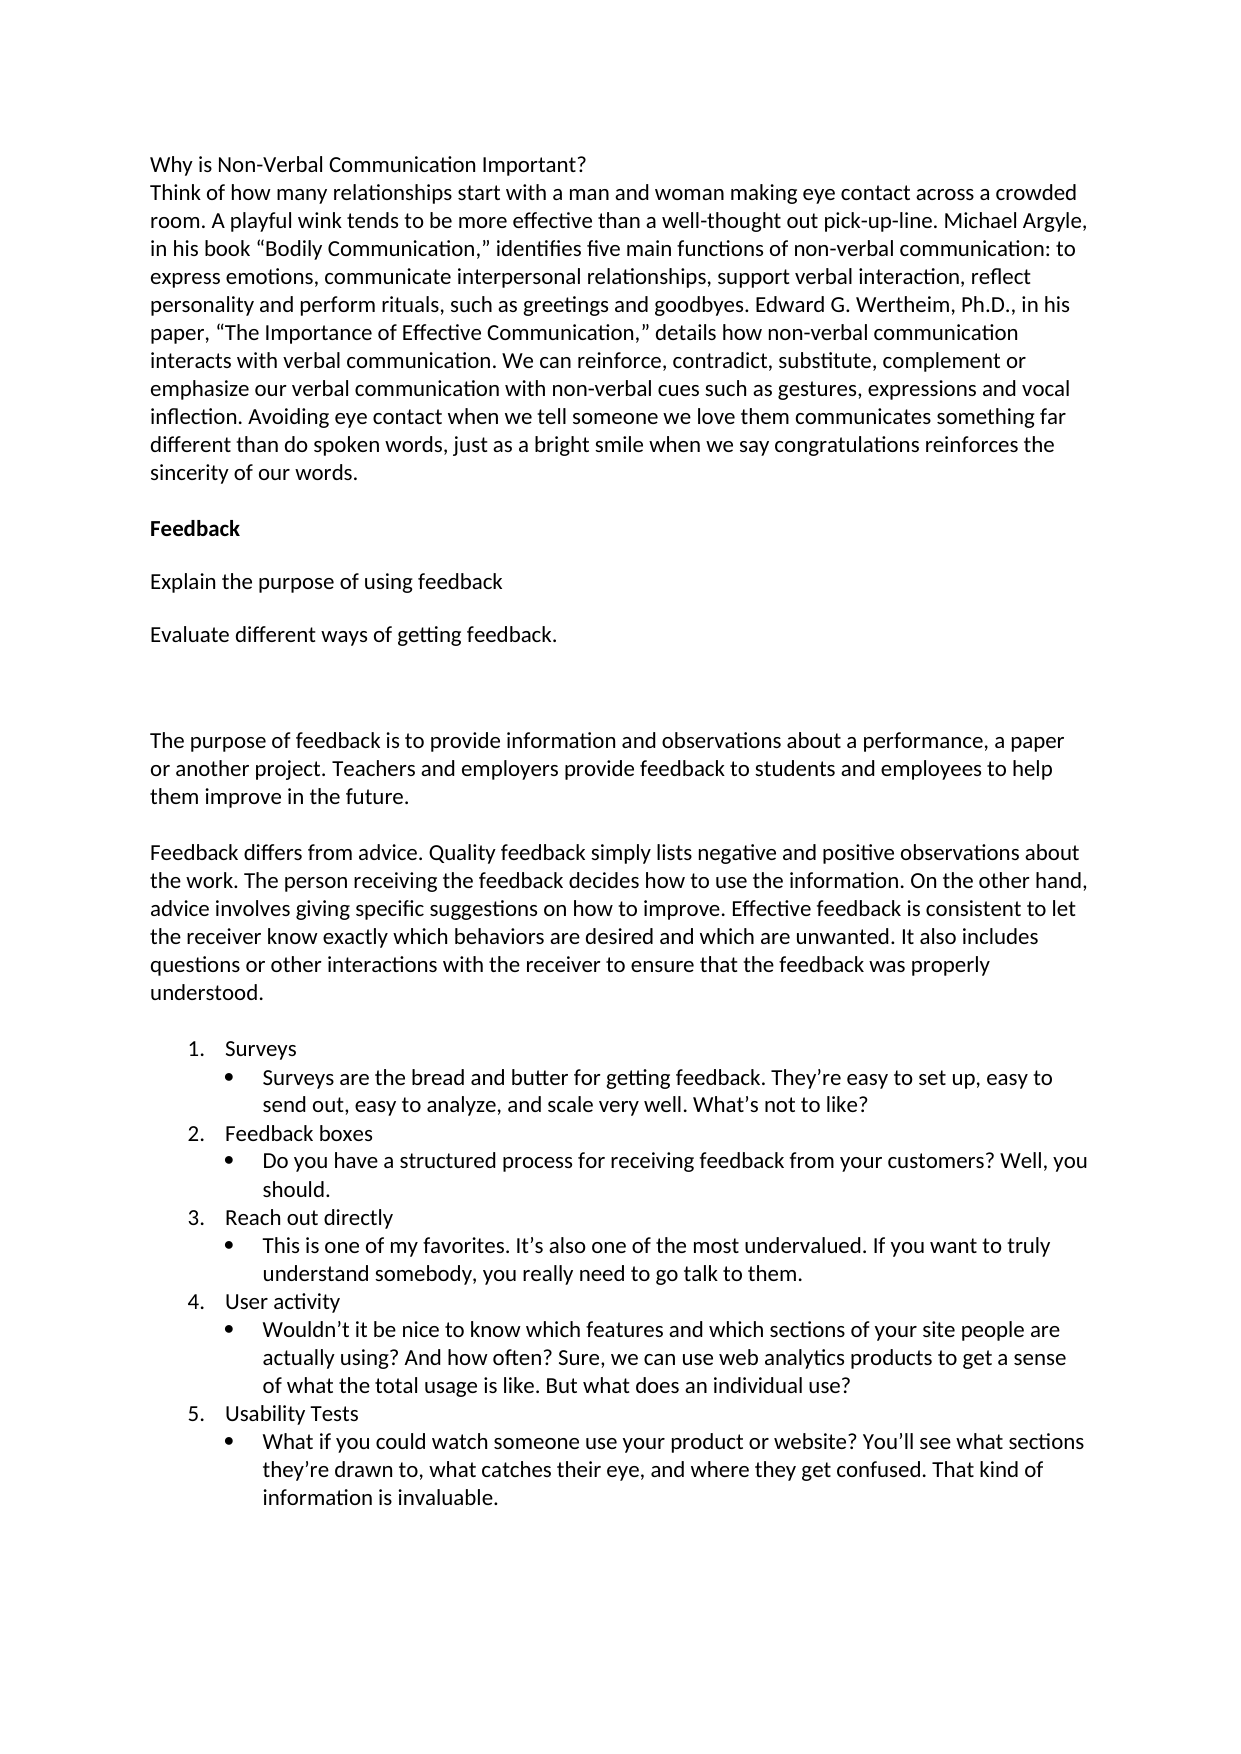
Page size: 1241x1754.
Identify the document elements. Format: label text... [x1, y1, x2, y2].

text Why is Non-Verbal Communication Important? [150, 150, 1090, 178]
list What if you could watch someone use your product or website? You’ll see what sections they’re drawn to, what catches their eye, and where they get confused. That kind of information is invaluable. [225, 1427, 1090, 1511]
list Wouldn’t it be nice to know which features and which sections of your site people are actually using? And how often? Sure, we can use web analytics products to get a sense of what the total usage is like. But what does an individual use? [225, 1315, 1090, 1399]
text The purpose of feedback is to provide information and observations about a performance, a paper or another project. Teachers and employers provide feedback to students and employees to help them improve in the future. [150, 726, 1090, 810]
list Feedback boxes [187, 1119, 1090, 1147]
list Reach out directly [187, 1203, 1090, 1231]
text Feedback differs from advice. Quality feedback simply lists negative and positive observations about the work. The person receiving the feedback decides how to use the information. On the other hand, advice involves giving specific suggestions on how to improve. Effective feedback is consistent to let the receiver know exactly which behaviors are desired and which are unwanted. It also includes questions or other interactions with the receiver to ensure that the feedback was properly understood. [150, 838, 1090, 1007]
list Do you have a structured process for receiving feedback from your customers? Well, you should. [225, 1147, 1090, 1203]
list Surveys [187, 1034, 1090, 1063]
text Feedback [150, 514, 1090, 542]
list Usability Tests [187, 1399, 1090, 1427]
list This is one of my favorites. It’s also one of the most undervalued. If you want to truly understand somebody, you really need to go talk to them. [225, 1231, 1090, 1287]
text Think of how many relationships start with a man and woman making eye contact across a crowded room. A playful wink tends to be more effective than a well-thought out pick-up-line. Michael Argyle, in his book “Bodily Communication,” identifies five main functions of non-verbal communication: to express emotions, communicate interpersonal relationships, support verbal interaction, reflect personality and perform rituals, such as greetings and goodbyes. Edward G. Wertheim, Ph.D., in his paper, “The Importance of Effective Communication,” details how non-verbal communication interacts with verbal communication. We can reinforce, contradict, substitute, complement or emphasize our verbal communication with non-verbal cues such as gestures, expressions and vocal inflection. Avoiding eye contact when we tell someone we love them communicates something far different than do spoken words, just as a bright smile when we say congratulations reinforces the sincerity of our words. [150, 178, 1090, 486]
text Explain the purpose of using feedback [150, 567, 1090, 595]
list User activity [187, 1287, 1090, 1315]
text Evaluate different ways of getting feedback. [150, 620, 1090, 648]
list Surveys are the bread and butter for getting feedback. They’re easy to set up, easy to send out, easy to analyze, and scale very well. What’s not to like? [225, 1063, 1090, 1119]
